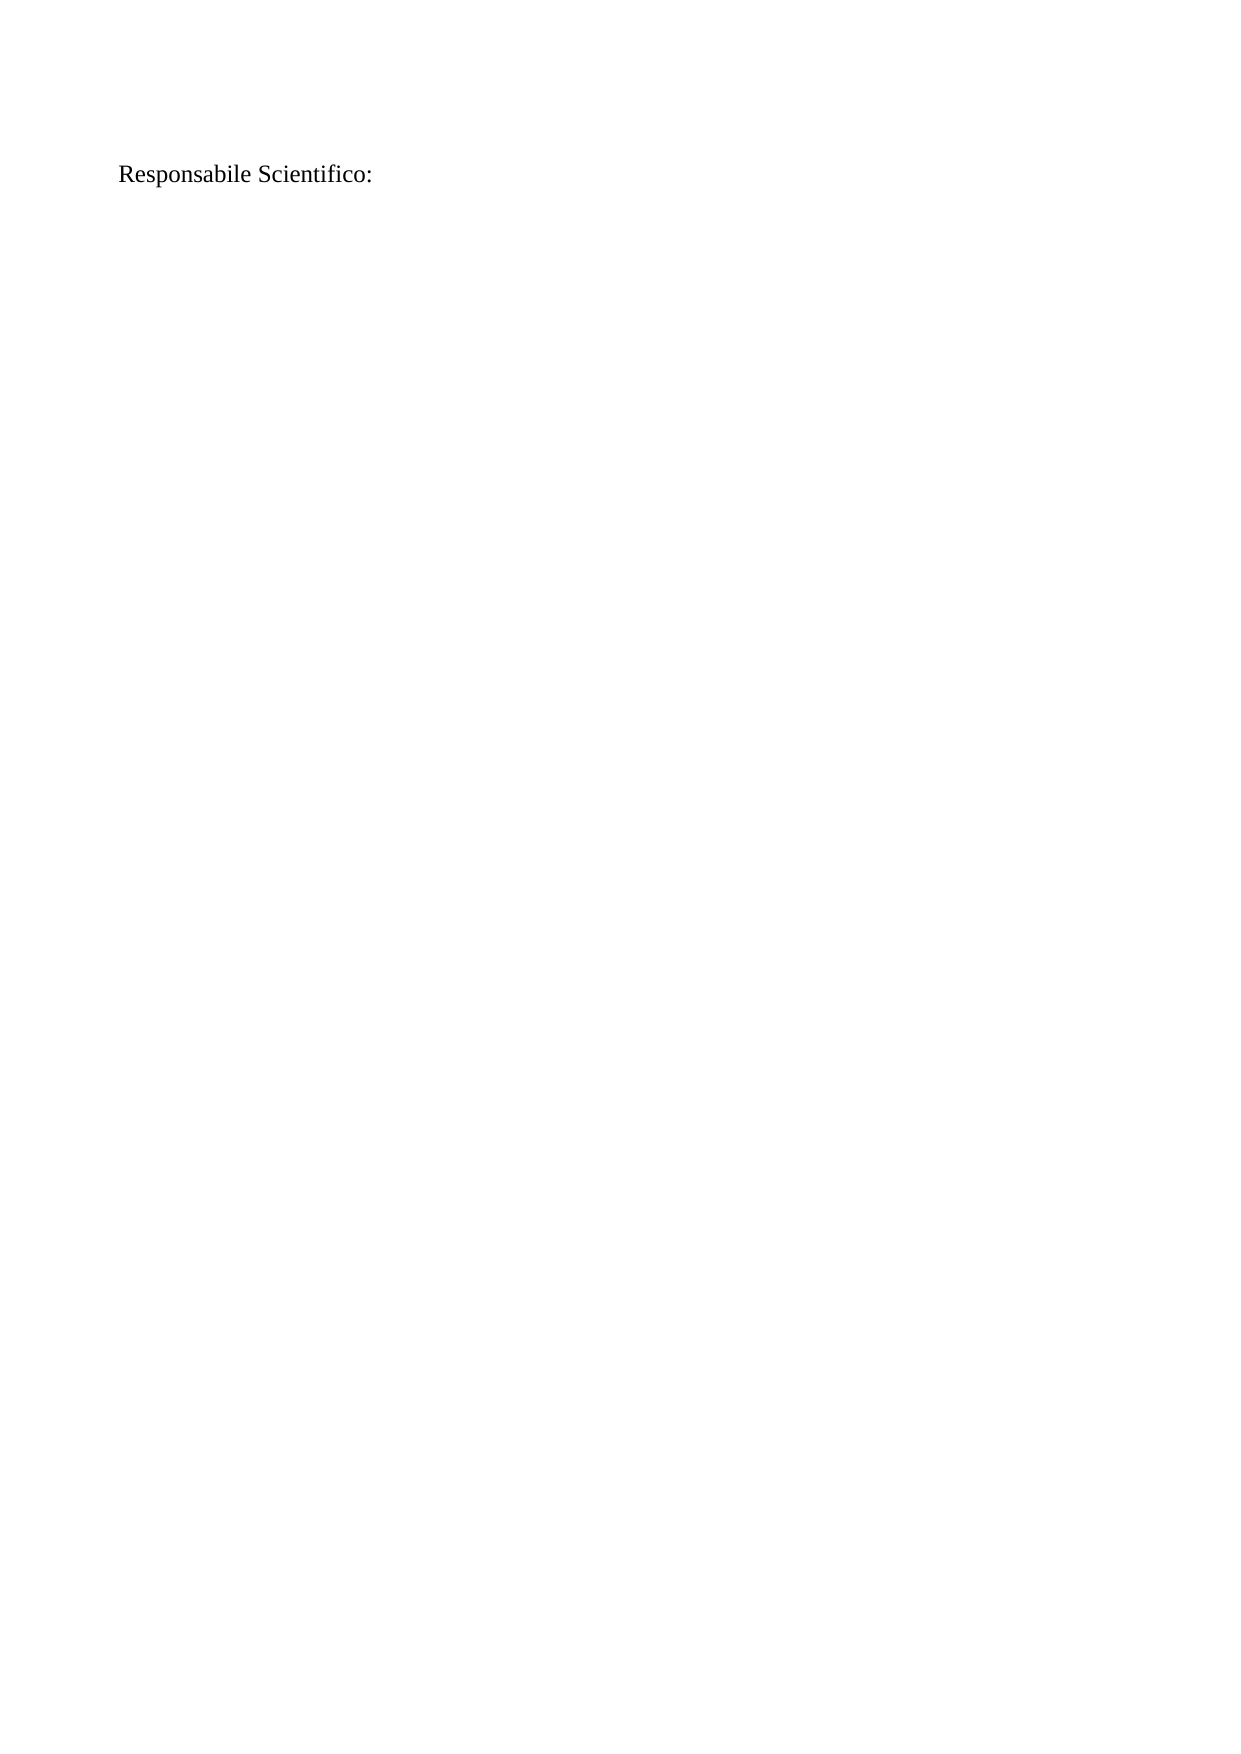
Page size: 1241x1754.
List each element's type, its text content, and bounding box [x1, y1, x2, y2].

text Responsabile Scientifico: [118, 159, 1122, 188]
